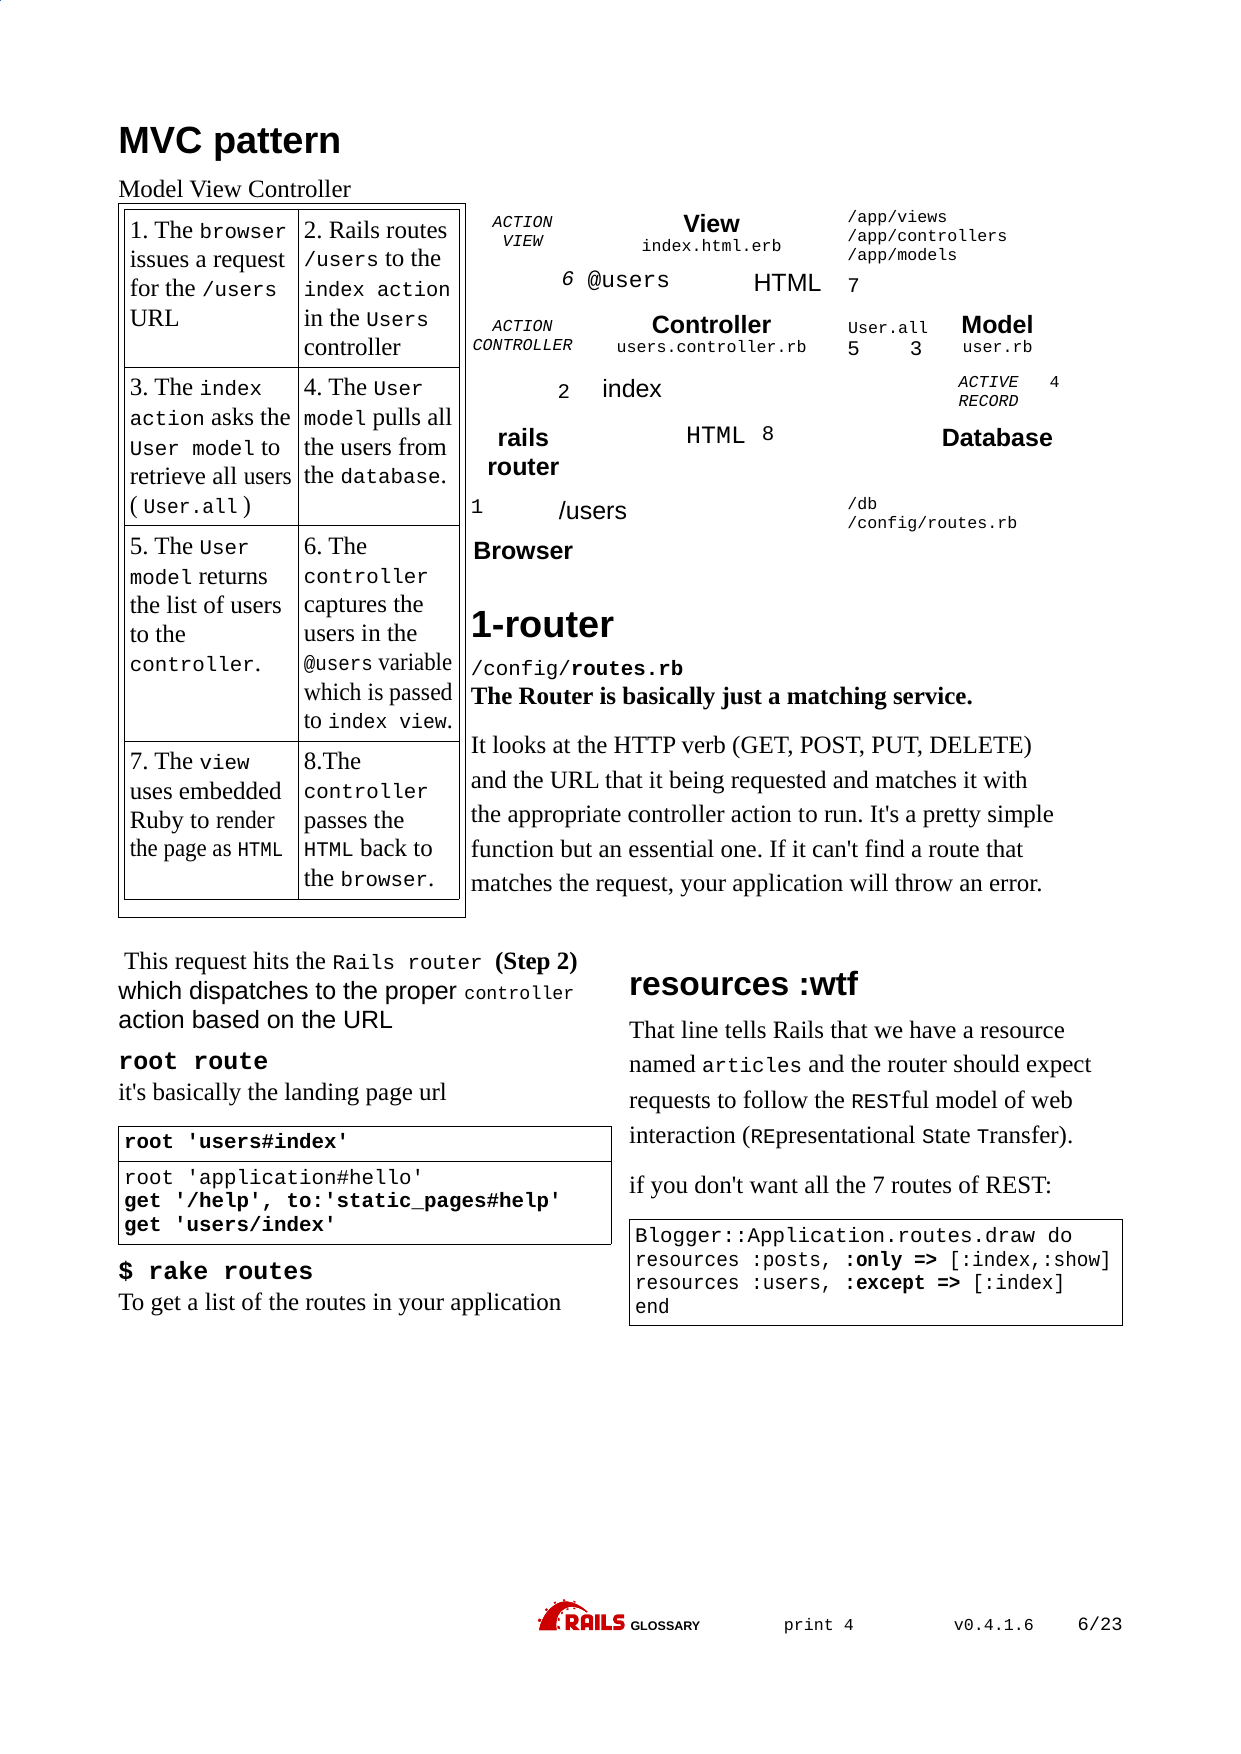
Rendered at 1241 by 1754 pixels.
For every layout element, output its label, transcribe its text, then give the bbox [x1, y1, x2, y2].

table_cell /users [552, 490, 634, 530]
table_header ACTION VIEW [466, 203, 581, 262]
table_header 2. Rails routes /users to the index action in the Users controller [299, 210, 459, 367]
table_cell ACTIVE RECORD [935, 368, 1044, 417]
text which dispatches to the proper controller action based on the URL [118, 976, 611, 1033]
table_cell 4 [1044, 368, 1060, 417]
table_cell [466, 368, 552, 417]
table_cell /db /config/routes.rb [841, 490, 1060, 571]
table_cell @users [581, 262, 676, 304]
table_cell index [581, 368, 676, 417]
table_cell HTML [733, 262, 841, 304]
subtitle MVC pattern [118, 118, 611, 162]
table_cell [634, 530, 676, 571]
table_cell 6 [466, 262, 581, 304]
table_cell 3. The index action asks the User model to retrieve all users ( User.all ) [125, 368, 298, 525]
table_cell User.all 5 3 [841, 304, 934, 368]
table_cell 1-router /config/routes.rb The Router is basically just a matching service. It looks at the HTTP verb (GET, POST, PUT, DELETE) and the URL that it being requested and matches it with the appropriate controller action to run. It's a pretty simple function but an essential one. If it can't find a route that matches the request, your application will throw an error. [466, 571, 1060, 917]
table_cell Browser [466, 530, 581, 571]
table_cell [756, 368, 934, 417]
table_cell root 'application#hello' get '/help', to:'static_pages#help' get 'users/index' [119, 1162, 611, 1243]
table_cell Model user.rb [935, 304, 1060, 368]
table_cell Database [935, 417, 1060, 490]
table_cell [676, 368, 733, 417]
text if you don't want all the 7 routes of REST: [629, 1170, 1122, 1199]
table_header 1. The browser issues a request for the /users URL [125, 210, 298, 367]
table_cell 5. The User model returns the list of users to the controller. [125, 526, 298, 741]
table_cell [581, 417, 634, 490]
table_cell [733, 530, 756, 571]
text it's basically the landing page url [118, 1077, 611, 1105]
table_cell 1 [466, 490, 552, 530]
table_cell [676, 262, 733, 304]
subtitle root route [118, 1048, 611, 1077]
table_cell [634, 490, 676, 530]
text That line tells Rails that we have a resource named articles and the router should expect requests to follow the RESTful model of web interaction (REpresentational State Transfer). [629, 1015, 1122, 1150]
table_header root 'users#index' [119, 1127, 611, 1161]
table_cell 8 [756, 417, 934, 490]
table_header Blogger::Application.routes.draw do resources :posts, :only => [:index,:show] resources :users, :except => [:index] end [630, 1220, 1122, 1325]
text To get a list of the routes in your application [118, 1287, 611, 1315]
table_cell [733, 490, 756, 530]
table_cell 4. The User model pulls all the users from the database. [299, 368, 459, 525]
table_cell [756, 530, 841, 571]
table_cell 6. The controller captures the users in the @users variable which is passed to index view. [299, 526, 459, 741]
table_cell [676, 490, 733, 530]
table_cell ACTION CONTROLLER [466, 304, 581, 368]
text Model View Controller [118, 174, 1122, 203]
text This request hits the Rails router (Step 2) [118, 946, 611, 976]
table_header View index.html.erb [581, 203, 841, 262]
table_header [119, 204, 465, 917]
table_cell [581, 530, 634, 571]
table_cell [756, 490, 841, 530]
table_cell 7. The view uses embedded Ruby to render the page as HTML [125, 742, 298, 898]
table_header /app/views /app/controllers /app/models 7 [841, 203, 1060, 304]
table_cell Controller users.controller.rb [581, 304, 841, 368]
table_cell 2 [552, 368, 581, 417]
table_cell rails router [466, 417, 581, 490]
subtitle resources :wtf [629, 964, 1122, 1002]
table_cell [733, 368, 756, 417]
table_cell [634, 417, 676, 490]
table_cell 8.The controller passes the HTML back to the browser. [299, 742, 459, 898]
table_cell HTML [676, 417, 756, 490]
subtitle $ rake routes [118, 1258, 611, 1287]
table_cell [676, 530, 733, 571]
